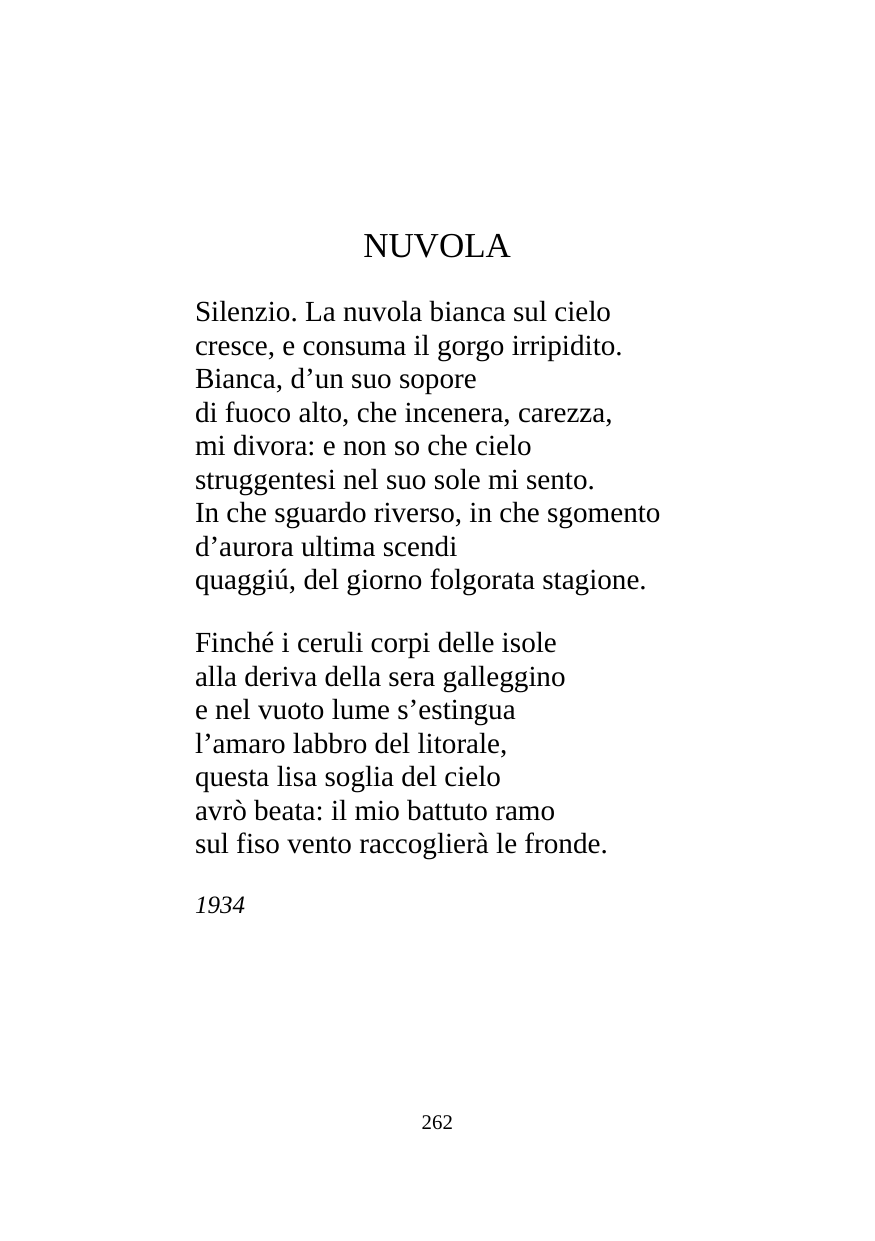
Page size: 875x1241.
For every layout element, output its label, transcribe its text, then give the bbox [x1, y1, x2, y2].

text 1934 [195, 890, 768, 918]
subtitle NUVOLA [106, 224, 768, 264]
text Finché i ceruli corpi delle isole alla deriva della sera galleggino e nel vuoto lume s’estingua l’amaro labbro del litorale, questa lisa soglia del cielo avrò beata: il mio battuto ramo sul fiso vento raccoglierà le fronde. [195, 625, 768, 860]
text Silenzio. La nuvola bianca sul cielo cresce, e consuma il gorgo irripidito. Bianca, d’un suo sopore di fuoco alto, che incenera, carezza, mi divora: e non so che cielo struggentesi nel suo sole mi sento. In che sguardo riverso, in che sgomento d’aurora ultima scendi quaggiú, del giorno folgorata stagione. [195, 294, 768, 596]
